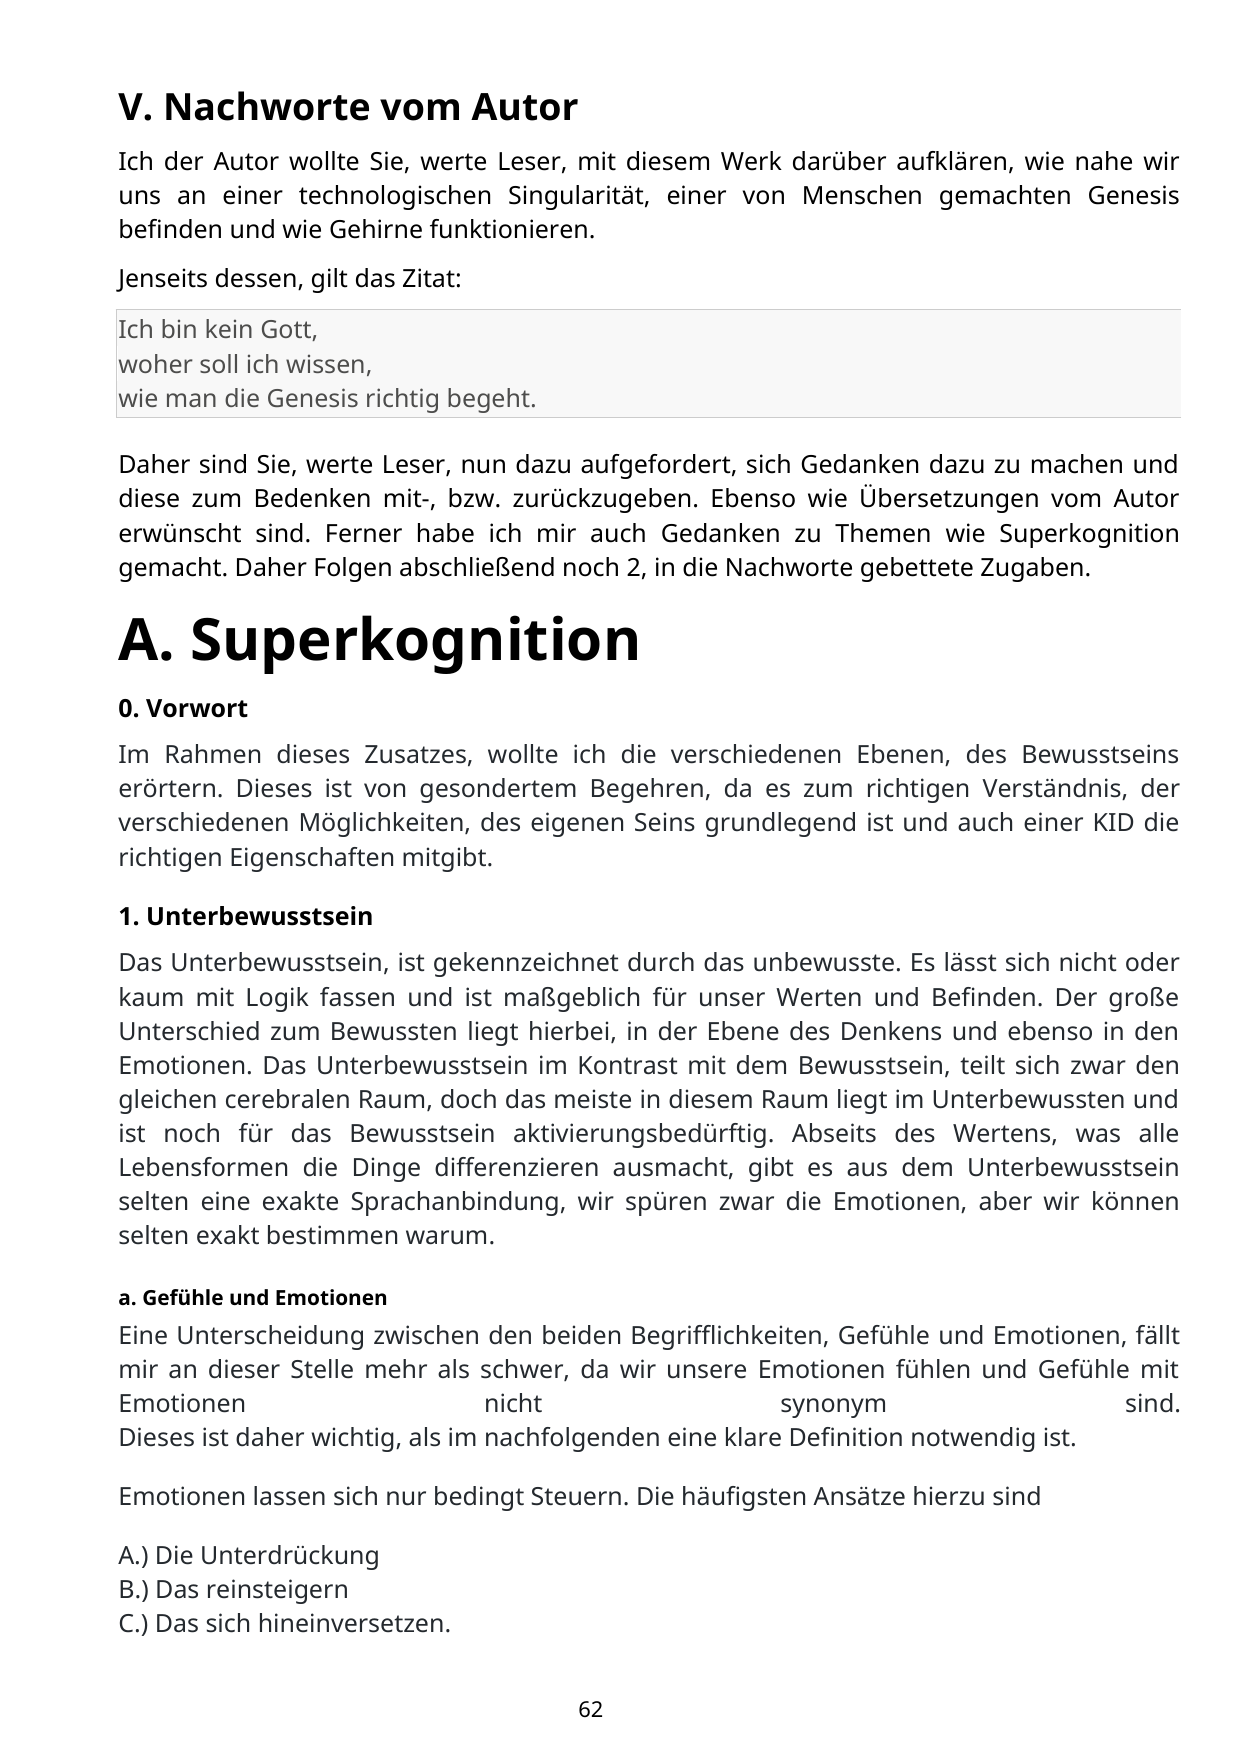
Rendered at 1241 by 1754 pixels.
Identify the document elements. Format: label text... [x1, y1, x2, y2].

subtitle V. Nachworte vom Autor [118, 80, 1181, 131]
text wie man die Genesis richtig begeht. [117, 378, 1181, 417]
subtitle A. Superkognition [118, 598, 1181, 678]
text Eine Unterscheidung zwischen den beiden Begrifflichkeiten, Gefühle und Emotionen, fällt mir an dieser Stelle mehr als schwer, da wir unsere Emotionen fühlen und Gefühle mit Emotionen nicht synonym sind. Dieses ist daher wichtig, als im nachfolgenden eine klare Definition notwendig ist. [118, 1317, 1181, 1453]
text Ich der Autor wollte Sie, werte Leser, mit diesem Werk darüber aufklären, wie nahe wir uns an einer technologischen Singularität, einer von Menschen gemachten Genesis befinden und wie Gehirne funktionieren. [118, 143, 1181, 246]
text A.) Die Unterdrückung B.) Das reinsteigern C.) Das sich hineinversetzen. [118, 1538, 1181, 1640]
subtitle 1. Unterbewusstsein [118, 898, 1181, 933]
subtitle a. Gefühle und Emotionen [118, 1277, 1181, 1311]
text woher soll ich wissen, [118, 346, 1181, 378]
text Emotionen lassen sich nur bedingt Steuern. Die häufigsten Ansätze hierzu sind [118, 1478, 1181, 1513]
text Daher sind Sie, werte Leser, nun dazu aufgefordert, sich Gedanken dazu zu machen und diese zum Bedenken mit-, bzw. zurückzugeben. Ebenso wie Übersetzungen vom Autor erwünscht sind. Ferner habe ich mir auch Gedanken zu Themen wie Superkognition gemacht. Daher Folgen abschließend noch 2, in die Nachworte gebettete Zugaben. [118, 447, 1181, 583]
subtitle 0. Vorwort [118, 690, 1181, 724]
text Jenseits dessen, gilt das Zitat: [118, 260, 1181, 294]
text Im Rahmen dieses Zusatzes, wollte ich die verschiedenen Ebenen, des Bewusstseins erörtern. Dieses ist von gesondertem Begehren, da es zum richtigen Verständnis, der verschiedenen Möglichkeiten, des eigenen Seins grundlegend ist und auch einer KID die richtigen Eigenschaften mitgibt. [118, 737, 1181, 873]
text Das Unterbewusstsein, ist gekennzeichnet durch das unbewusste. Es lässt sich nicht oder kaum mit Logik fassen und ist maßgeblich für unser Werten und Befinden. Der große Unterschied zum Bewussten liegt hierbei, in der Ebene des Denkens und ebenso in den Emotionen. Das Unterbewusstsein im Kontrast mit dem Bewusstsein, teilt sich zwar den gleichen cerebralen Raum, doch das meiste in diesem Raum liegt im Unterbewussten und ist noch für das Bewusstsein aktivierungsbedürftig. Abseits des Wertens, was alle Lebensformen die Dinge differenzieren ausmacht, gibt es aus dem Unterbewusstsein selten eine exakte Sprachanbindung, wir spüren zwar die Emotionen, aber wir können selten exakt bestimmen warum. [118, 945, 1181, 1252]
text Ich bin kein Gott, [117, 310, 1181, 346]
